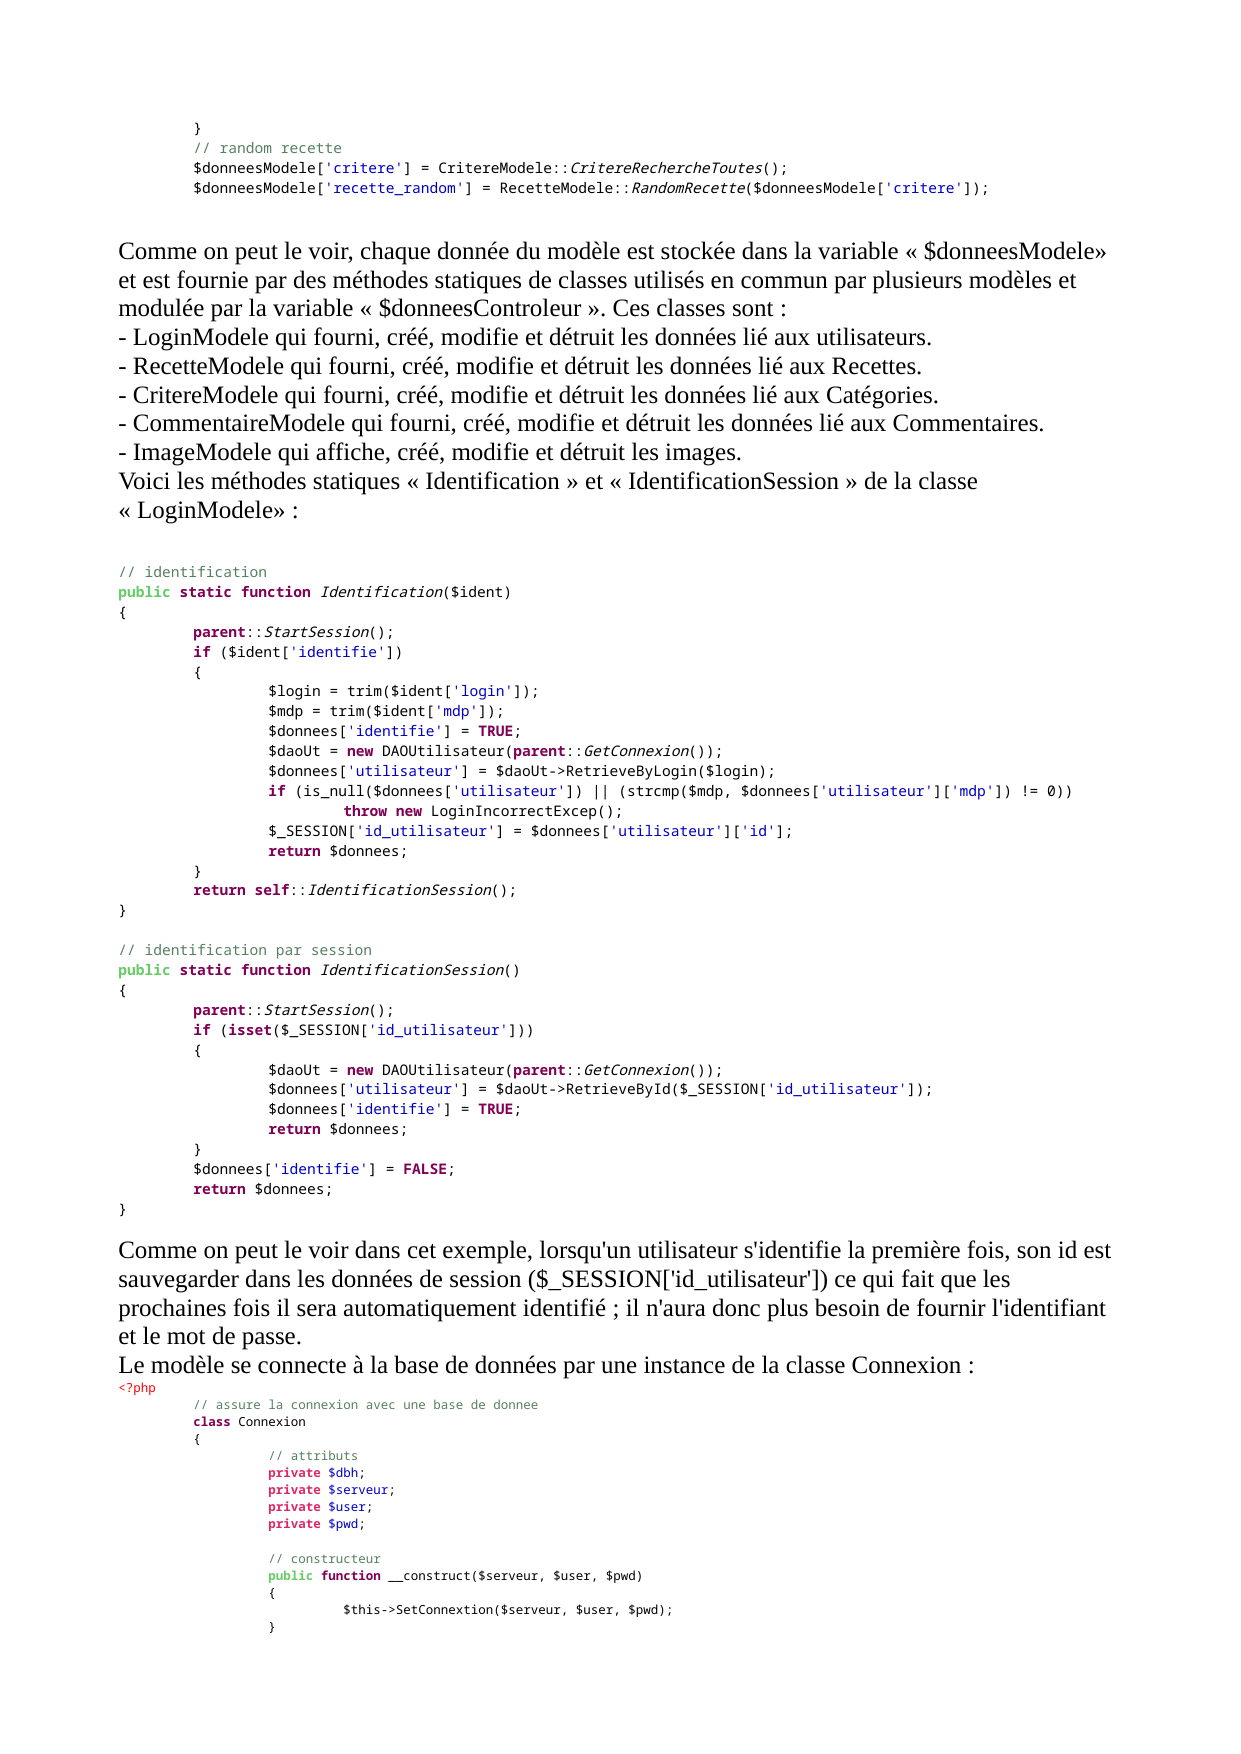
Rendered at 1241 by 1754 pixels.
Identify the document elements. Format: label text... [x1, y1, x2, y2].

text $donneesModele['critere'] = CritereModele::CritereRechercheToutes(); [118, 158, 1122, 178]
text class Connexion [118, 1413, 1122, 1430]
text $donnees['identifie'] = TRUE; [118, 721, 1122, 741]
text $this->SetConnextion($serveur, $user, $pwd); [118, 1601, 1122, 1618]
text { [118, 980, 1122, 999]
text - RecetteModele qui fourni, créé, modifie et détruit les données lié aux Recettes. [118, 351, 1122, 380]
text { [118, 1584, 1122, 1601]
text if (is_null($donnees['utilisateur']) || (strcmp($mdp, $donnees['utilisateur']['mdp']) != 0)) [118, 781, 1122, 801]
text // identification [118, 562, 1122, 582]
text parent::StartSession(); [118, 999, 1122, 1019]
text // random recette [118, 138, 1122, 158]
text Comme on peut le voir dans cet exemple, lorsqu'un utilisateur s'identifie la première fois, son id est sauvegarder dans les données de session ($_SESSION['id_utilisateur']) ce qui fait que les prochaines fois il sera automatiquement identifié ; il n'aura donc plus besoin de fournir l'identifiant et le mot de passe. [118, 1235, 1122, 1350]
text private $serveur; [118, 1481, 1122, 1498]
text if ($ident['identifie']) [118, 641, 1122, 661]
text } [118, 1618, 1122, 1635]
text } [118, 860, 1122, 880]
text - CommentaireModele qui fourni, créé, modifie et détruit les données lié aux Commentaires. [118, 408, 1122, 437]
text $donnees['utilisateur'] = $daoUt->RetrieveById($_SESSION['id_utilisateur']); [118, 1079, 1122, 1099]
text Voici les méthodes statiques « Identification » et « IdentificationSession » de la classe « LoginModele» : [118, 466, 1122, 523]
text // assure la connexion avec une base de donnee [118, 1396, 1122, 1413]
text $donnees['identifie'] = TRUE; [118, 1099, 1122, 1119]
text { [118, 661, 1122, 681]
text Le modèle se connecte à la base de données par une instance de la classe Connexion : [118, 1350, 1122, 1379]
text return $donnees; [118, 840, 1122, 860]
text { [118, 1430, 1122, 1447]
text Comme on peut le voir, chaque donnée du modèle est stockée dans la variable « $donneesModele» et est fournie par des méthodes statiques de classes utilisés en commun par plusieurs modèles et modulée par la variable « $donneesControleur ». Ces classes sont : [118, 236, 1122, 322]
text $daoUt = new DAOUtilisateur(parent::GetConnexion()); [118, 741, 1122, 761]
text - CritereModele qui fourni, créé, modifie et détruit les données lié aux Catégories. [118, 380, 1122, 408]
text $_SESSION['id_utilisateur'] = $donnees['utilisateur']['id']; [118, 821, 1122, 840]
text } [118, 118, 1122, 138]
text throw new LoginIncorrectExcep(); [118, 801, 1122, 821]
text { [118, 602, 1122, 622]
text $donnees['utilisateur'] = $daoUt->RetrieveByLogin($login); [118, 761, 1122, 781]
text public static function IdentificationSession() [118, 960, 1122, 980]
text public static function Identification($ident) [118, 582, 1122, 602]
text $daoUt = new DAOUtilisateur(parent::GetConnexion()); [118, 1059, 1122, 1079]
text if (isset($_SESSION['id_utilisateur'])) [118, 1019, 1122, 1039]
text } [118, 1139, 1122, 1159]
text $donneesModele['recette_random'] = RecetteModele::RandomRecette($donneesModele['critere']); [118, 178, 1122, 198]
text $login = trim($ident['login']); [118, 681, 1122, 701]
text // identification par session [118, 940, 1122, 960]
text // attributs [118, 1447, 1122, 1464]
text private $pwd; [118, 1516, 1122, 1533]
text return $donnees; [118, 1119, 1122, 1139]
text public function __construct($serveur, $user, $pwd) [118, 1567, 1122, 1584]
text { [118, 1039, 1122, 1059]
text $donnees['identifie'] = FALSE; [118, 1159, 1122, 1179]
text // constructeur [118, 1550, 1122, 1567]
text <?php [118, 1379, 1122, 1396]
text parent::StartSession(); [118, 622, 1122, 641]
text } [118, 1198, 1122, 1218]
text - ImageModele qui affiche, créé, modifie et détruit les images. [118, 437, 1122, 466]
text } [118, 900, 1122, 920]
text - LoginModele qui fourni, créé, modifie et détruit les données lié aux utilisateurs. [118, 322, 1122, 351]
text private $user; [118, 1498, 1122, 1516]
text return $donnees; [118, 1179, 1122, 1198]
text $mdp = trim($ident['mdp']); [118, 701, 1122, 721]
text private $dbh; [118, 1464, 1122, 1481]
text return self::IdentificationSession(); [118, 880, 1122, 900]
